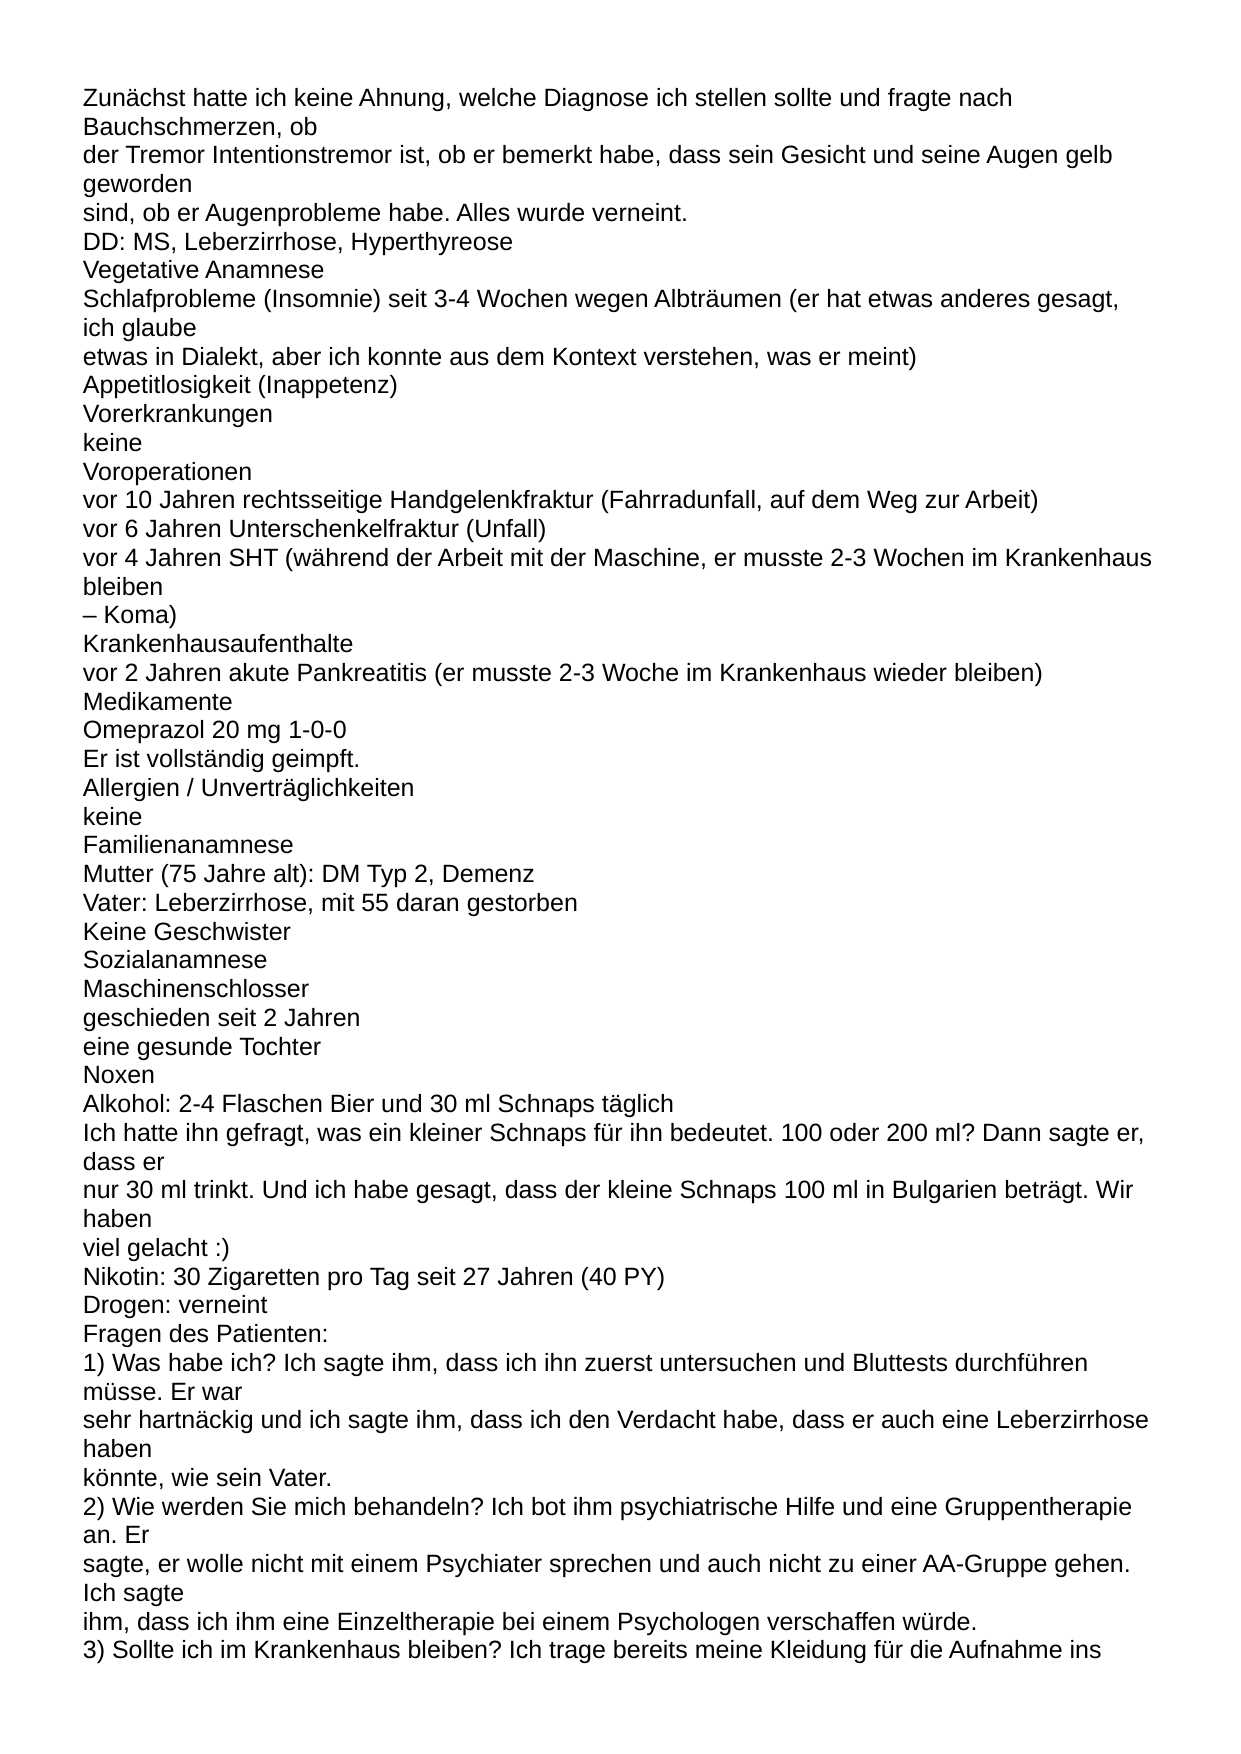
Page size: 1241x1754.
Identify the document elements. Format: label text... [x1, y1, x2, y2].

text vor 4 Jahren SHT (während der Arbeit mit der Maschine, er musste 2-3 Wochen im Krankenhaus bleiben [83, 543, 1157, 600]
text 2) Wie werden Sie mich behandeln? Ich bot ihm psychiatrische Hilfe und eine Gruppentherapie an. Er [83, 1491, 1157, 1549]
text Vater: Leberzirrhose, mit 55 daran gestorben [83, 888, 1157, 916]
text eine gesunde Tochter [83, 1031, 1157, 1060]
text keine [83, 428, 1157, 456]
text könnte, wie sein Vater. [83, 1463, 1157, 1491]
text Alkohol: 2-4 Flaschen Bier und 30 ml Schnaps täglich [83, 1089, 1157, 1118]
text Familienanamnese [83, 830, 1157, 859]
text Ich hatte ihn gefragt, was ein kleiner Schnaps für ihn bedeutet. 100 oder 200 ml? Dann sagte er, dass er [83, 1118, 1157, 1175]
text Nikotin: 30 Zigaretten pro Tag seit 27 Jahren (40 PY) [83, 1261, 1157, 1290]
text Appetitlosigkeit (Inappetenz) [83, 370, 1157, 399]
text Noxen [83, 1060, 1157, 1089]
text 1) Was habe ich? Ich sagte ihm, dass ich ihn zuerst untersuchen und Bluttests durchführen müsse. Er war [83, 1348, 1157, 1405]
text Omeprazol 20 mg 1-0-0 [83, 715, 1157, 744]
text DD: MS, Leberzirrhose, Hyperthyreose [83, 226, 1157, 255]
text Zunächst hatte ich keine Ahnung, welche Diagnose ich stellen sollte und fragte nach Bauchschmerzen, ob [83, 83, 1157, 140]
text keine [83, 801, 1157, 830]
text sehr hartnäckig und ich sagte ihm, dass ich den Verdacht habe, dass er auch eine Leberzirrhose haben [83, 1405, 1157, 1463]
text Schlafprobleme (Insomnie) seit 3-4 Wochen wegen Albträumen (er hat etwas anderes gesagt, ich glaube [83, 284, 1157, 341]
text Vorerkrankungen [83, 399, 1157, 428]
text Maschinenschlosser [83, 974, 1157, 1003]
text Er ist vollständig geimpft. [83, 744, 1157, 773]
text Vegetative Anamnese [83, 255, 1157, 284]
text Fragen des Patienten: [83, 1319, 1157, 1348]
text Voroperationen [83, 456, 1157, 485]
text Medikamente [83, 686, 1157, 715]
text geschieden seit 2 Jahren [83, 1003, 1157, 1031]
text sagte, er wolle nicht mit einem Psychiater sprechen und auch nicht zu einer AA-Gruppe gehen. Ich sagte [83, 1549, 1157, 1606]
text Drogen: verneint [83, 1290, 1157, 1319]
text Allergien / Unverträglichkeiten [83, 773, 1157, 801]
text – Koma) [83, 600, 1157, 629]
text vor 2 Jahren akute Pankreatitis (er musste 2-3 Woche im Krankenhaus wieder bleiben) [83, 658, 1157, 686]
text vor 6 Jahren Unterschenkelfraktur (Unfall) [83, 514, 1157, 543]
text viel gelacht :) [83, 1233, 1157, 1261]
text Sozialanamnese [83, 945, 1157, 974]
text Krankenhausaufenthalte [83, 629, 1157, 658]
text Keine Geschwister [83, 916, 1157, 945]
text vor 10 Jahren rechtsseitige Handgelenkfraktur (Fahrradunfall, auf dem Weg zur Arbeit) [83, 485, 1157, 514]
text ihm, dass ich ihm eine Einzeltherapie bei einem Psychologen verschaffen würde. [83, 1606, 1157, 1635]
text der Tremor Intentionstremor ist, ob er bemerkt habe, dass sein Gesicht und seine Augen gelb geworden [83, 140, 1157, 198]
text 3) Sollte ich im Krankenhaus bleiben? Ich trage bereits meine Kleidung für die Aufnahme ins [83, 1635, 1157, 1664]
text sind, ob er Augenprobleme habe. Alles wurde verneint. [83, 198, 1157, 226]
text etwas in Dialekt, aber ich konnte aus dem Kontext verstehen, was er meint) [83, 341, 1157, 370]
text Mutter (75 Jahre alt): DM Typ 2, Demenz [83, 859, 1157, 888]
text nur 30 ml trinkt. Und ich habe gesagt, dass der kleine Schnaps 100 ml in Bulgarien beträgt. Wir haben [83, 1175, 1157, 1233]
